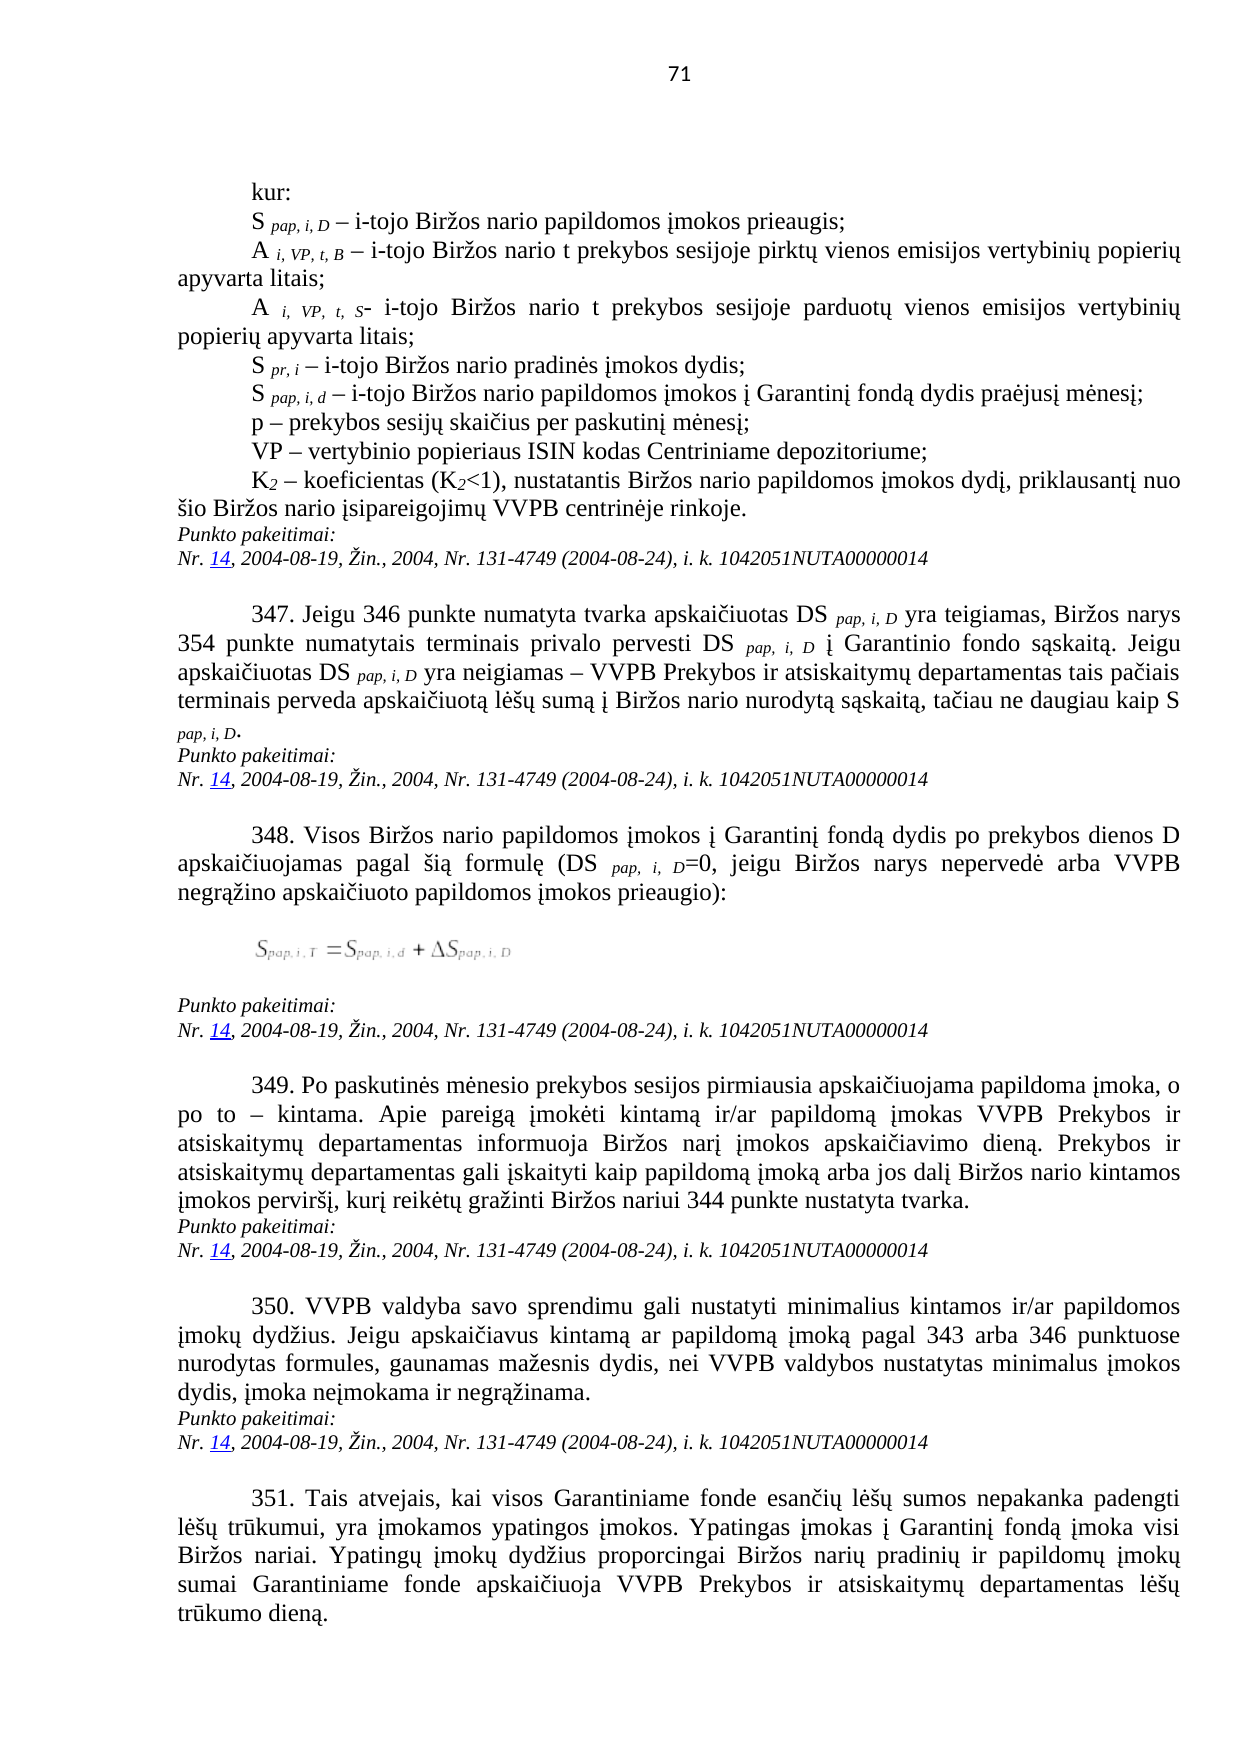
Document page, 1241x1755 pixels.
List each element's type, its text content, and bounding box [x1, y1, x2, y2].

text p – prekybos sesijų skaičius per paskutinį mėnesį; [177, 407, 1181, 436]
text A i, VP, t, B – i-tojo Biržos nario t prekybos sesijoje pirktų vienos emisijos vertybinių popierių apyvarta litais; [177, 235, 1181, 292]
text kur: [177, 177, 1181, 206]
text A i, VP, t, S- i-tojo Biržos nario t prekybos sesijoje parduotų vienos emisijos vertybinių popierių apyvarta litais; [177, 292, 1181, 350]
text 350. VVPB valdyba savo sprendimu gali nustatyti minimalius kintamos ir/ar papildomos įmokų dydžius. Jeigu apskaičiavus kintamą ar papildomą įmoką pagal 343 arba 346 punktuose nurodytas formules, gaunamas mažesnis dydis, nei VVPB valdybos nustatytas minimalus įmokos dydis, įmoka neįmokama ir negrąžinama. [177, 1291, 1181, 1406]
text Nr. 14, 2004-08-19, Žin., 2004, Nr. 131-4749 (2004-08-24), i. k. 1042051NUTA00000014 [177, 546, 1181, 570]
text Nr. 14, 2004-08-19, Žin., 2004, Nr. 131-4749 (2004-08-24), i. k. 1042051NUTA00000014 [177, 1238, 1181, 1262]
text Punkto pakeitimai: [177, 1406, 1181, 1430]
text 351. Tais atvejais, kai visos Garantiniame fonde esančių lėšų sumos nepakanka padengti lėšų trūkumui, yra įmokamos ypatingos įmokos. Ypatingas įmokas į Garantinį fondą įmoka visi Biržos nariai. Ypatingų įmokų dydžius proporcingai Biržos narių pradinių ir papildomų įmokų sumai Garantiniame fonde apskaičiuoja VVPB Prekybos ir atsiskaitymų departamentas lėšų trūkumo dieną. [177, 1483, 1181, 1627]
text Nr. 14, 2004-08-19, Žin., 2004, Nr. 131-4749 (2004-08-24), i. k. 1042051NUTA00000014 [177, 1430, 1181, 1454]
text 348. Visos Biržos nario papildomos įmokos į Garantinį fondą dydis po prekybos dienos D apskaičiuojamas pagal šią formulę (DS pap, i, D=0, jeigu Biržos narys nepervedė arba VVPB negrąžino apskaičiuoto papildomos įmokos prieaugio): [177, 820, 1181, 906]
text Punkto pakeitimai: [177, 993, 1181, 1017]
text Punkto pakeitimai: [177, 743, 1181, 767]
text K2 – koeficientas (K2<1), nustatantis Biržos nario papildomos įmokos dydį, priklausantį nuo šio Biržos nario įsipareigojimų VVPB centrinėje rinkoje. [177, 465, 1181, 522]
text Nr. 14, 2004-08-19, Žin., 2004, Nr. 131-4749 (2004-08-24), i. k. 1042051NUTA00000014 [177, 1017, 1181, 1042]
text Nr. 14, 2004-08-19, Žin., 2004, Nr. 131-4749 (2004-08-24), i. k. 1042051NUTA00000014 [177, 767, 1181, 791]
text Punkto pakeitimai: [177, 522, 1181, 546]
text 349. Po paskutinės mėnesio prekybos sesijos pirmiausia apskaičiuojama papildoma įmoka, o po to – kintama. Apie pareigą įmokėti kintamą ir/ar papildomą įmokas VVPB Prekybos ir atsiskaitymų departamentas informuoja Biržos narį įmokos apskaičiavimo dieną. Prekybos ir atsiskaitymų departamentas gali įskaityti kaip papildomą įmoką arba jos dalį Biržos nario kintamos įmokos perviršį, kurį reikėtų gražinti Biržos nariui 344 punkte nustatyta tvarka. [177, 1070, 1181, 1214]
text VP – vertybinio popieriaus ISIN kodas Centriniame depozitoriume; [177, 436, 1181, 465]
text S pap, i, D – i-tojo Biržos nario papildomos įmokos prieaugis; [177, 206, 1181, 235]
text Punkto pakeitimai: [177, 1214, 1181, 1238]
text S pap, i, d – i-tojo Biržos nario papildomos įmokos į Garantinį fondą dydis praėjusį mėnesį; [177, 378, 1181, 407]
text S pr, i – i-tojo Biržos nario pradinės įmokos dydis; [177, 350, 1181, 378]
text 347. Jeigu 346 punkte numatyta tvarka apskaičiuotas DS pap, i, D yra teigiamas, Biržos narys 354 punkte numatytais terminais privalo pervesti DS pap, i, D į Garantinio fondo sąskaitą. Jeigu apskaičiuotas DS pap, i, D yra neigiamas – VVPB Prekybos ir atsiskaitymų departamentas tais pačiais terminais perveda apskaičiuotą lėšų sumą į Biržos nario nurodytą sąskaitą, tačiau ne daugiau kaip S pap, i, D. [177, 599, 1181, 743]
